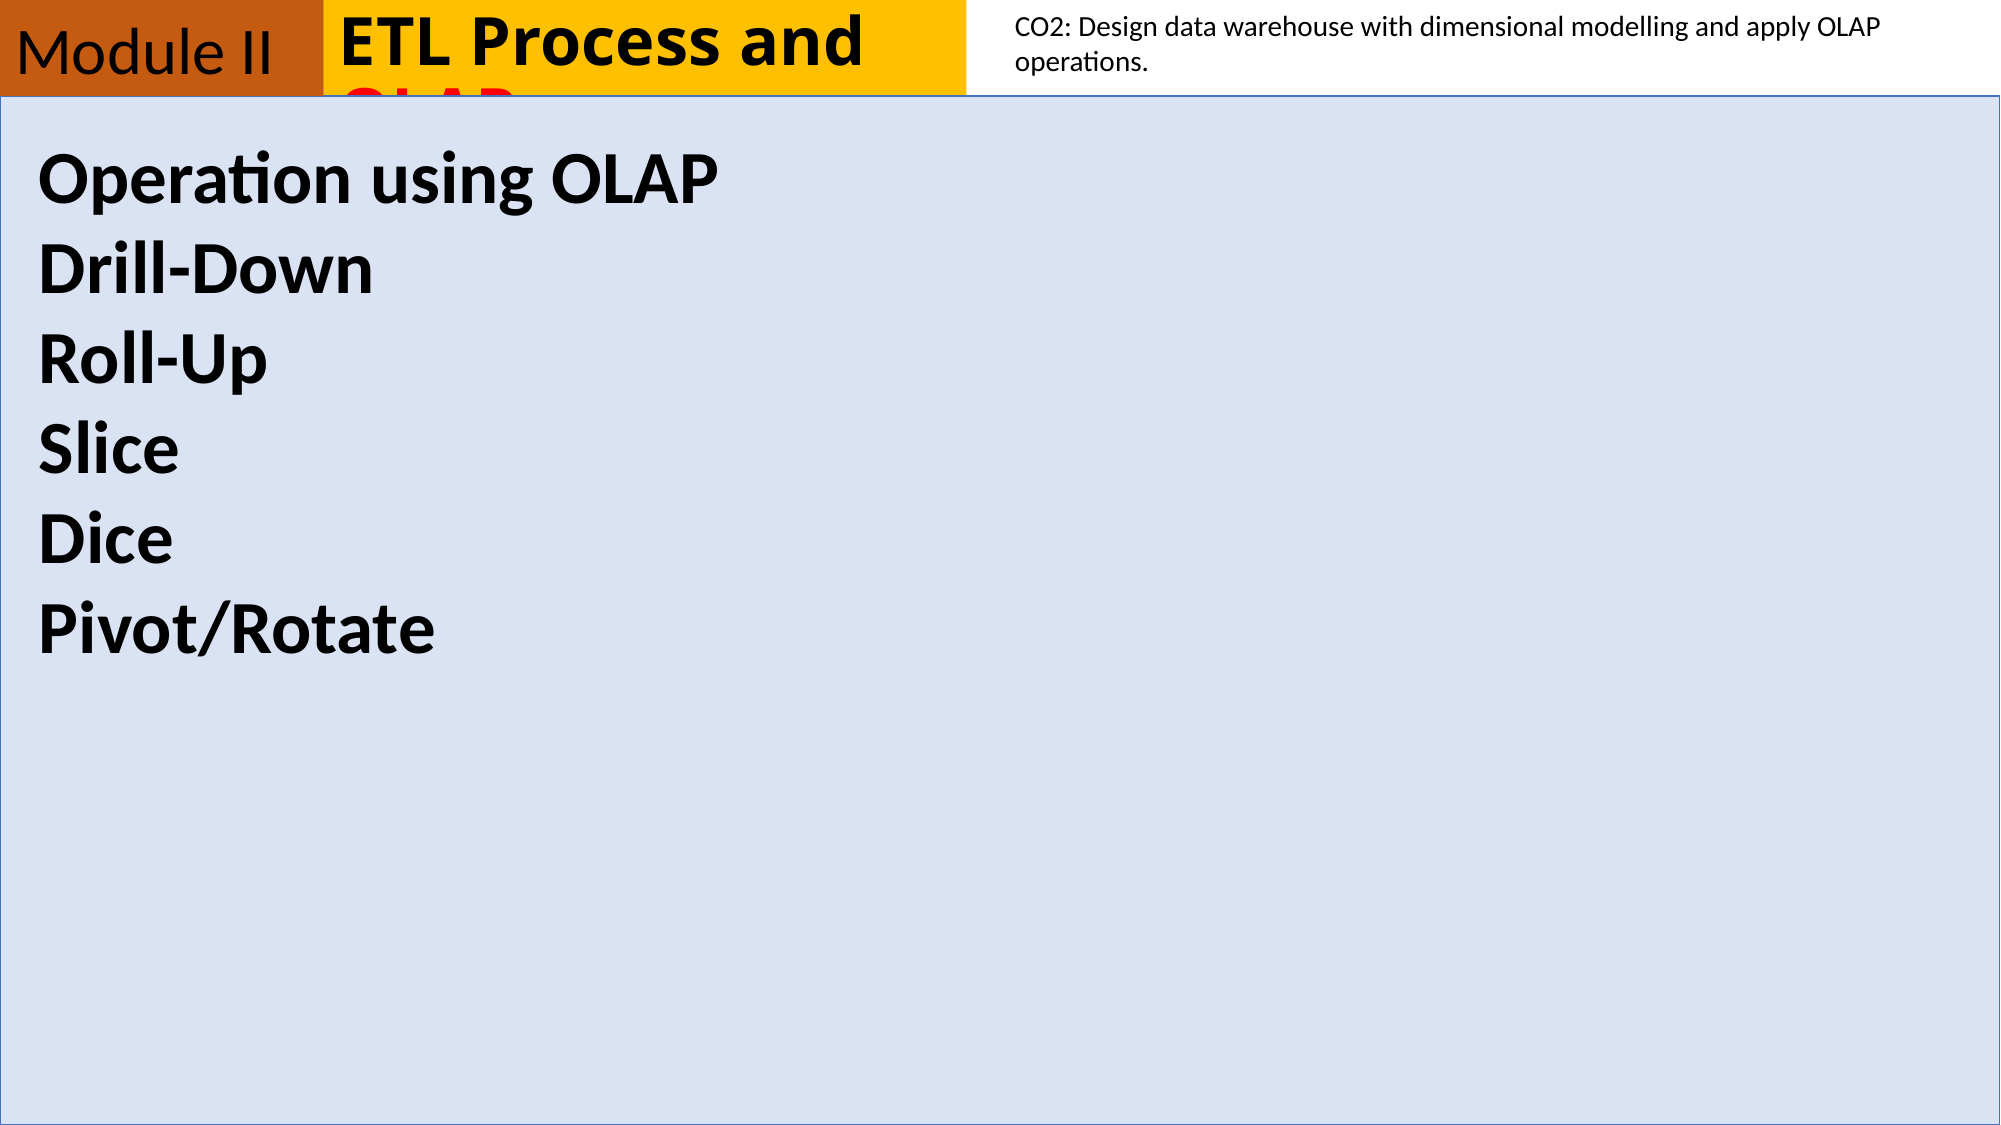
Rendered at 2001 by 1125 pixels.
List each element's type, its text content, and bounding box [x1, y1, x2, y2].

subtitle [0, 95, 2000, 1125]
text_box CO2: Design data warehouse with dimensional modelling and apply OLAP operations. [999, 0, 2000, 122]
text_box Operation using OLAP Drill-Down Roll-Up Slice Dice Pivot/Rotate [24, 121, 735, 676]
title ETL Process and OLAP: [324, 0, 967, 95]
text_box Module II [0, 0, 324, 96]
